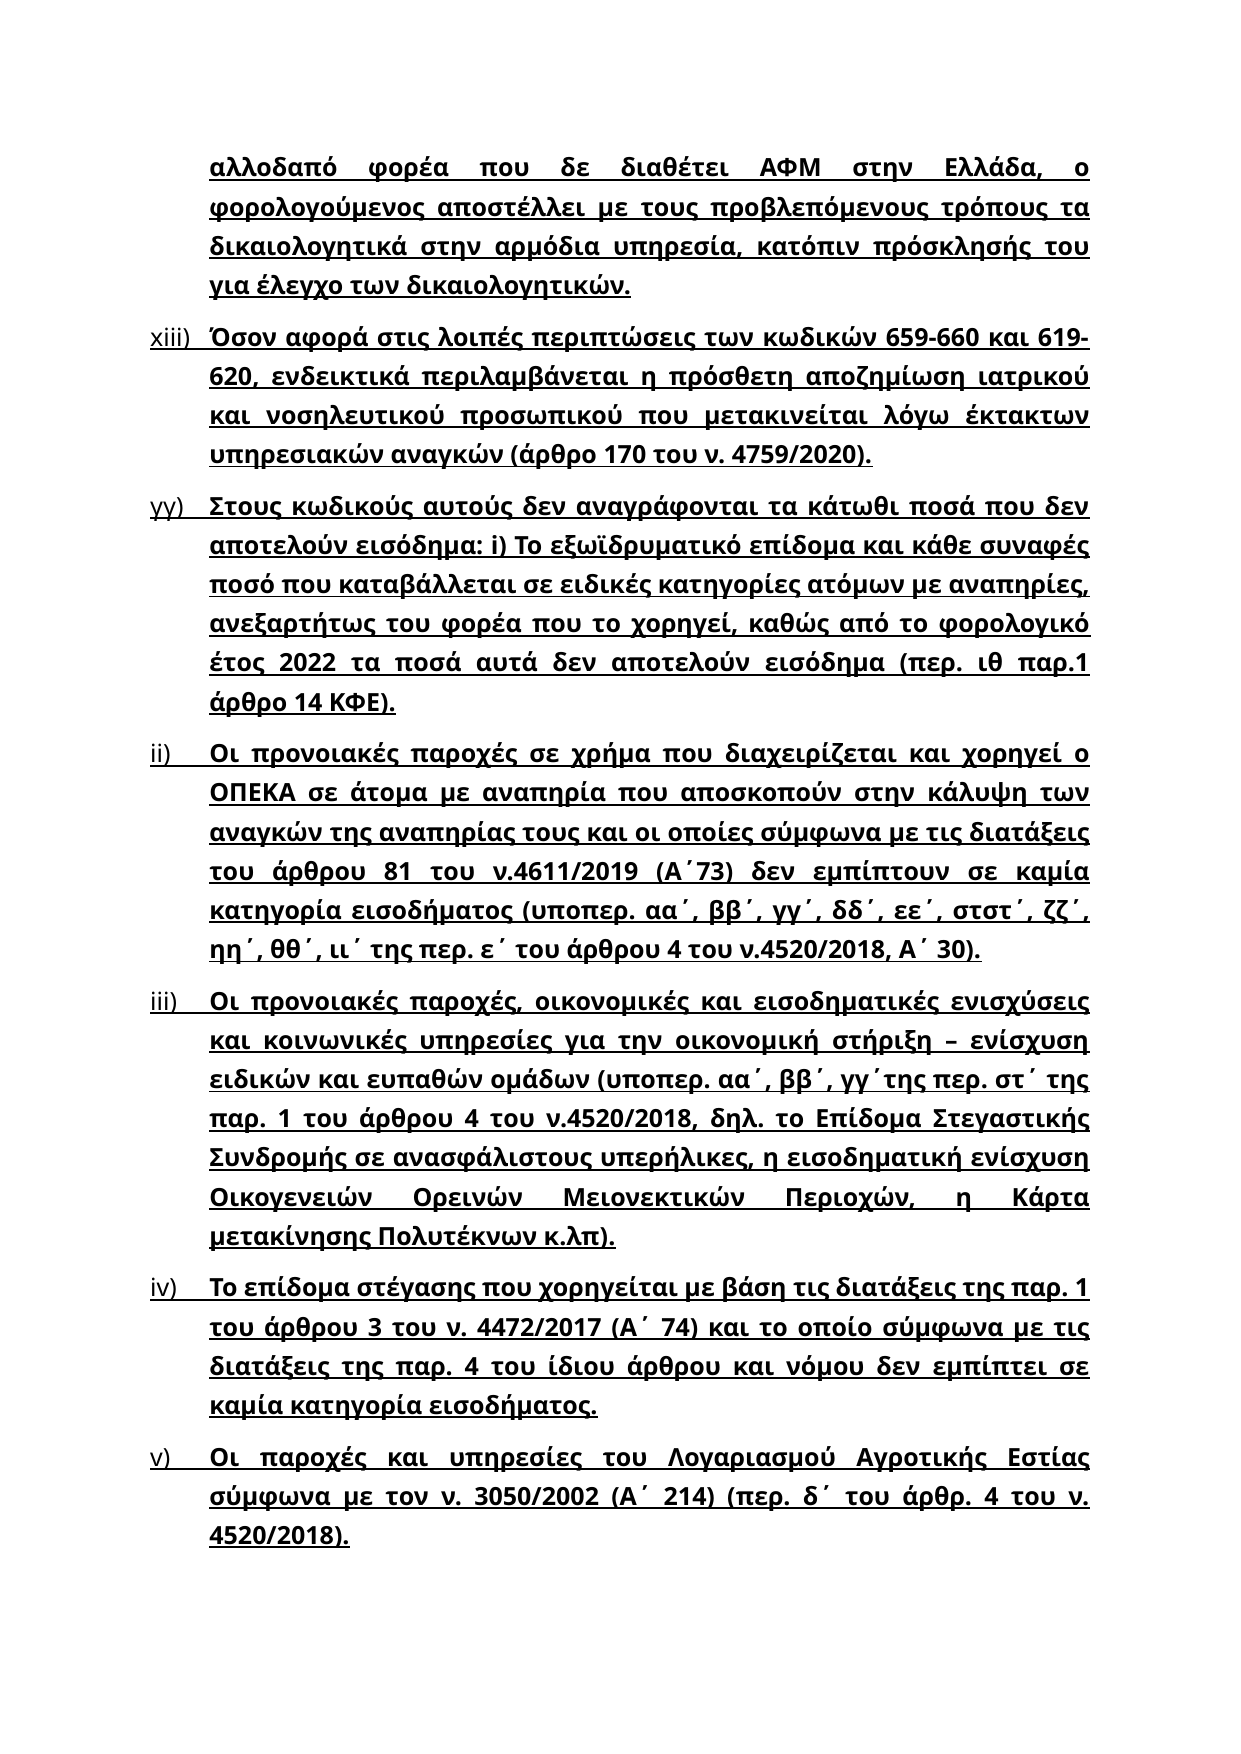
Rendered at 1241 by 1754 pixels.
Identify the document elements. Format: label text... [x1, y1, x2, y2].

list ΟΠΕΚΑ σε άτομα με αναπηρία που αποσκοπούν στην κάλυψη των αναγκών της αναπηρίας τους και οι οποίες σύμφωνα με τις διατάξεις του άρθρου 81 του ν.4611/2019 (Α΄73) δεν εμπίπτουν σε καμία κατηγορία εισοδήματος (υποπερ. αα΄, ββ΄, γγ΄, δδ΄, εε΄, στστ΄, ζζ΄, ηη΄, θθ΄, ιι΄ της περ. ε΄ του άρθρου 4 του ν.4520/2018, Α΄ 30). [150, 767, 1090, 966]
list iv) Το επίδομα στέγασης που χορηγείται με βάση τις διατάξεις της παρ. 1 [150, 1270, 1090, 1299]
list xiii) Όσον αφορά στις λοιπές περιπτώσεις των κωδικών 659-660 και 619- [150, 319, 1090, 348]
list v) Οι παροχές και υπηρεσίες του Λογαριασμού Αγροτικής Εστίας [150, 1439, 1090, 1468]
list σύμφωνα με τον ν. 3050/2002 (Α΄ 214) (περ. δ΄ του άρθρ. 4 του ν. 4520/2018). [150, 1470, 1090, 1552]
list αλλοδαπό φορέα που δε διαθέτει ΑΦΜ στην Ελλάδα, ο φορολογούμενος αποστέλλει με τους προβλεπόμενους τρόπους τα δικαιολογητικά στην αρμόδια υπηρεσία, κατόπιν πρόσκλησής του για έλεγχο των δικαιολογητικών. [150, 150, 1090, 302]
list 620, ενδεικτικά περιλαμβάνεται η πρόσθετη αποζημίωση ιατρικού και νοσηλευτικού προσωπικού που μετακινείται λόγω έκτακτων υπηρεσιακών αναγκών (άρθρο 170 του ν. 4759/2020). [150, 350, 1090, 471]
list και κοινωνικές υπηρεσίες για την οικονομική στήριξη – ενίσχυση ειδικών και ευπαθών ομάδων (υποπερ. αα΄, ββ΄, γγ΄της περ. στ΄ της παρ. 1 του άρθρου 4 του ν.4520/2018, δηλ. το Επίδομα Στεγαστικής Συνδρομής σε ανασφάλιστους υπερήλικες, η εισοδηματική ενίσχυση Οικογενειών Ορεινών Μειονεκτικών Περιοχών, η Κάρτα μετακίνησης Πολυτέκνων κ.λπ). [150, 1014, 1090, 1252]
list αποτελούν εισόδημα: i) Το εξωϊδρυματικό επίδομα και κάθε συναφές ποσό που καταβάλλεται σε ειδικές κατηγορίες ατόμων με αναπηρίες, ανεξαρτήτως του φορέα που το χορηγεί, καθώς από το φορολογικό έτος 2022 τα ποσά αυτά δεν αποτελούν εισόδημα (περ. ιθ παρ.1 άρθρο 14 ΚΦΕ). [150, 519, 1090, 718]
list ii) Οι προνοιακές παροχές σε χρήμα που διαχειρίζεται και χορηγεί ο [150, 736, 1090, 765]
list γγ) Στους κωδικούς αυτούς δεν αναγράφονται τα κάτωθι ποσά που δεν [150, 488, 1090, 517]
list του άρθρου 3 του ν. 4472/2017 (Α΄ 74) και το οποίο σύμφωνα με τις διατάξεις της παρ. 4 του ίδιου άρθρου και νόμου δεν εμπίπτει σε καμία κατηγορία εισοδήματος. [150, 1301, 1090, 1422]
list iii) Οι προνοιακές παροχές, οικονομικές και εισοδηματικές ενισχύσεις [150, 983, 1090, 1012]
